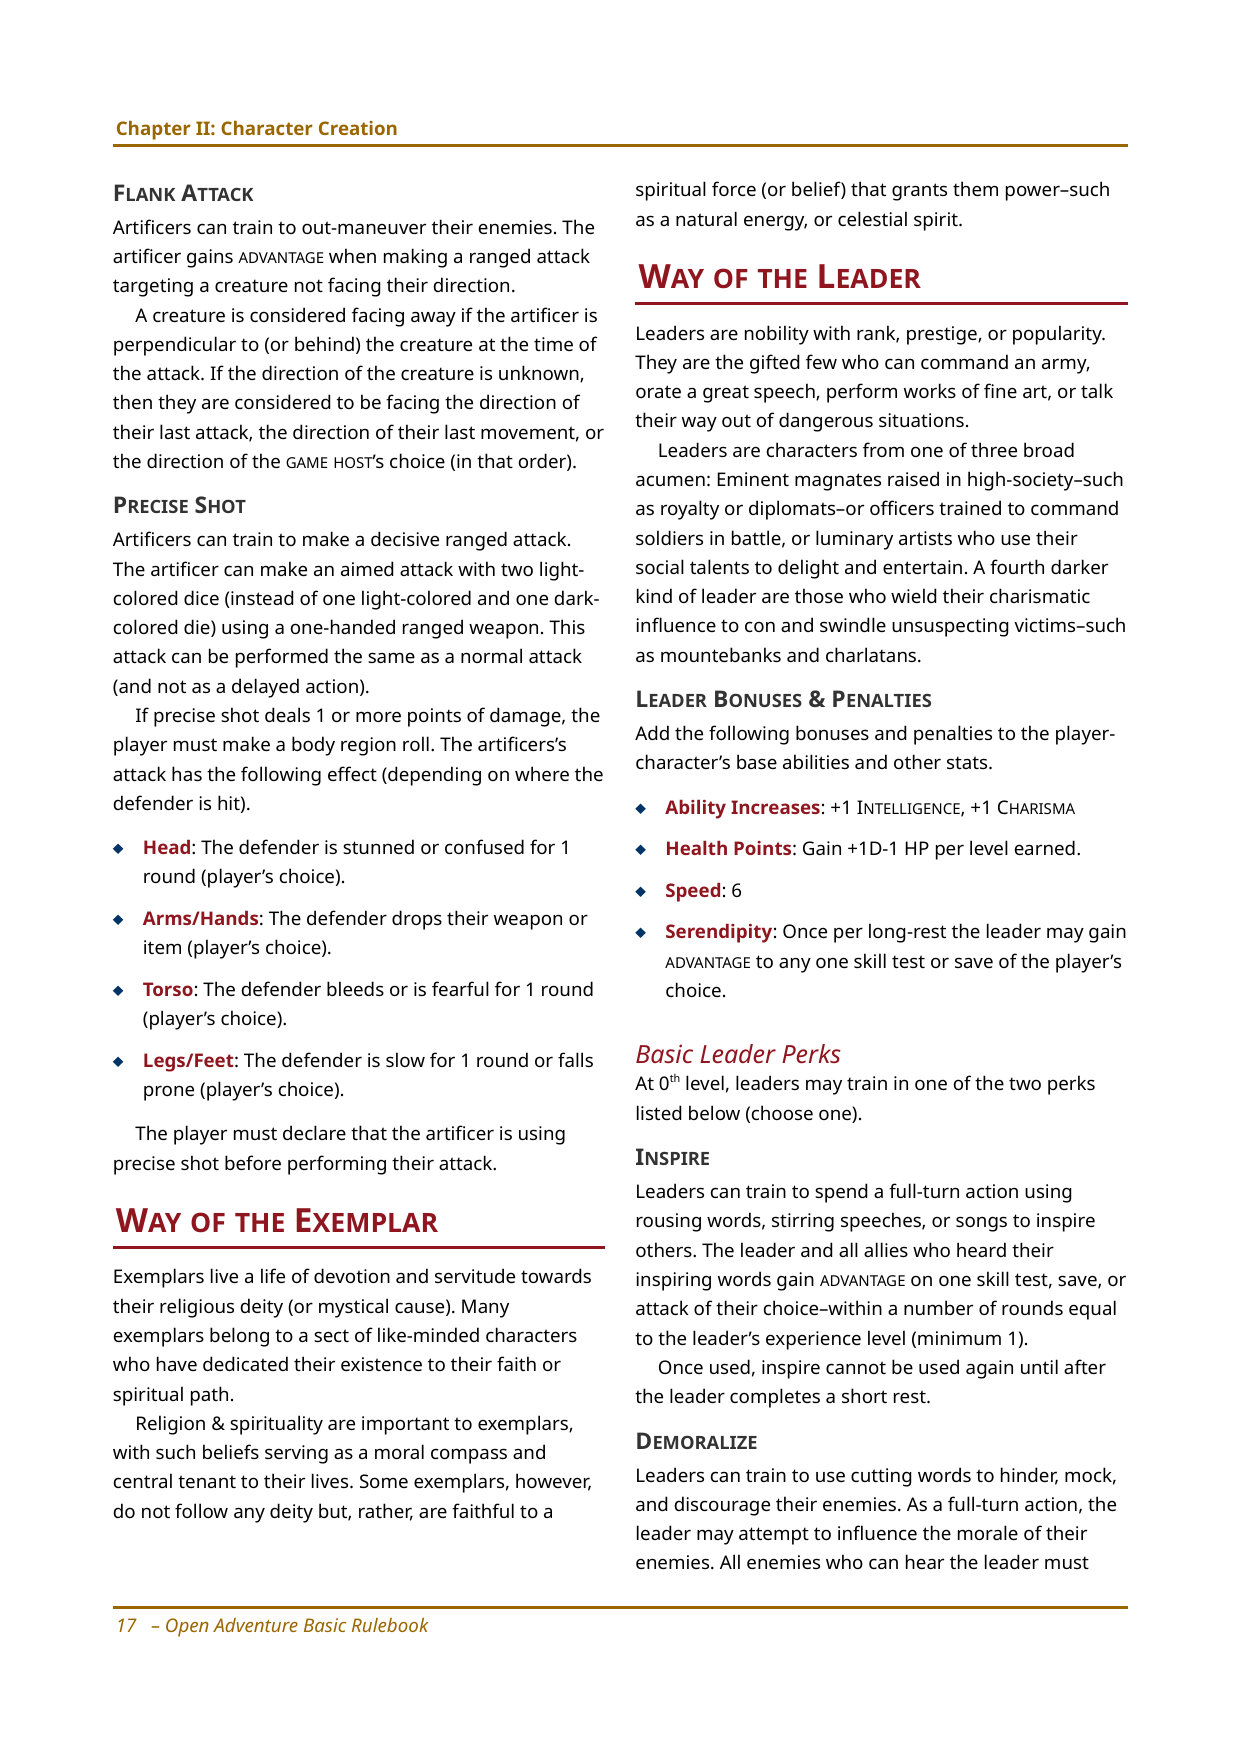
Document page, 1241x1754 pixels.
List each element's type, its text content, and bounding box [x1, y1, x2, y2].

text Religion & spirituality are important to exemplars, with such beliefs serving as a moral compass and central tenant to their lives. Some exemplars, however, do not follow any deity but, rather, are faithful to a [113, 1410, 605, 1523]
text Artificers can train to make a decisive ranged attack. The artificer can make an aimed attack with two light-colored dice (instead of one light-colored and one dark-colored die) using a one-handed ranged weapon. This attack can be performed the same as a normal attack (and not as a delayed action). [113, 527, 605, 699]
list Health Points: Gain +1D-1 HP per level earned. [635, 835, 1128, 861]
text Add the following bonuses and penalties to the player-character’s base abilities and other stats. [635, 720, 1128, 775]
text A creature is considered facing away if the artificer is perpendicular to (or behind) the creature at the time of the attack. If the direction of the creature is unknown, then they are considered to be facing the direction of their last attack, the direction of their last movement, or the direction of the game host’s choice (in that order). [113, 302, 605, 474]
subtitle Flank Attack [113, 177, 605, 208]
subtitle Leader Bonuses & Penalties [635, 683, 1128, 714]
text Leaders can train to spend a full-turn action using rousing words, stirring speeches, or songs to inspire others. The leader and all allies who heard their inspiring words gain advantage on one skill test, save, or attack of their choice–within a number of rounds equal to the leader’s experience level (minimum 1). [635, 1178, 1128, 1350]
list Torso: The defender bleeds or is fearful for 1 round (player’s choice). [113, 976, 605, 1031]
subtitle Precise Shot [113, 489, 605, 521]
list Arms/Hands: The defender drops their weapon or item (player’s choice). [113, 905, 605, 960]
list Ability Increases: +1 Intelligence, +1 Charisma [635, 794, 1128, 819]
list Serendipity: Once per long-rest the leader may gain advantage to any one skill test or save of the player’s choice. [635, 919, 1128, 1003]
subtitle Inspire [635, 1141, 1128, 1172]
text If precise shot deals 1 or more points of damage, the player must make a body region roll. The artificers’s attack has the following effect (depending on where the defender is hit). [113, 702, 605, 816]
text Once used, inspire cannot be used again until after the leader completes a short rest. [635, 1354, 1128, 1409]
text The player must declare that the artificer is using precise shot before performing their attack. [113, 1121, 605, 1175]
list Speed: 6 [635, 877, 1128, 902]
text spiritual force (or belief) that grants them power–such as a natural energy, or celestial spirit. [635, 177, 1128, 232]
list Legs/Feet: The defender is slow for 1 round or falls prone (player’s choice). [113, 1047, 605, 1102]
subtitle Basic Leader Perks [635, 1037, 1128, 1071]
text Leaders can train to use cutting words to hinder, mock, and discourage their enemies. As a full-turn action, the leader may attempt to influence the morale of their enemies. All enemies who can hear the leader must [635, 1462, 1128, 1575]
list Head: The defender is stunned or confused for 1 round (player’s choice). [113, 834, 605, 889]
text Leaders are characters from one of three broad acumen: Eminent magnates raised in high-society–such as royalty or diplomats–or officers trained to command soldiers in battle, or luminary artists who use their social talents to delight and entertain. A fourth darker kind of leader are those who wield their charismatic influence to con and swindle unsuspecting victims–such as mountebanks and charlatans. [635, 437, 1128, 667]
text Leaders are nobility with rank, prestige, or popularity. They are the gifted few who can command an army, orate a great speech, perform works of fine art, or talk their way out of dangerous situations. [635, 320, 1128, 433]
text At 0th level, leaders may train in one of the two perks listed below (choose one). [635, 1071, 1128, 1125]
subtitle Demoralize [635, 1424, 1128, 1456]
text Artificers can train to out-maneuver their enemies. The artificer gains advantage when making a ranged attack targeting a creature not facing their direction. [113, 214, 605, 298]
text Exemplars live a life of devotion and servitude towards their religious deity (or mystical cause). Many exemplars belong to a sect of like-minded characters who have dedicated their existence to their faith or spiritual path. [113, 1264, 605, 1406]
